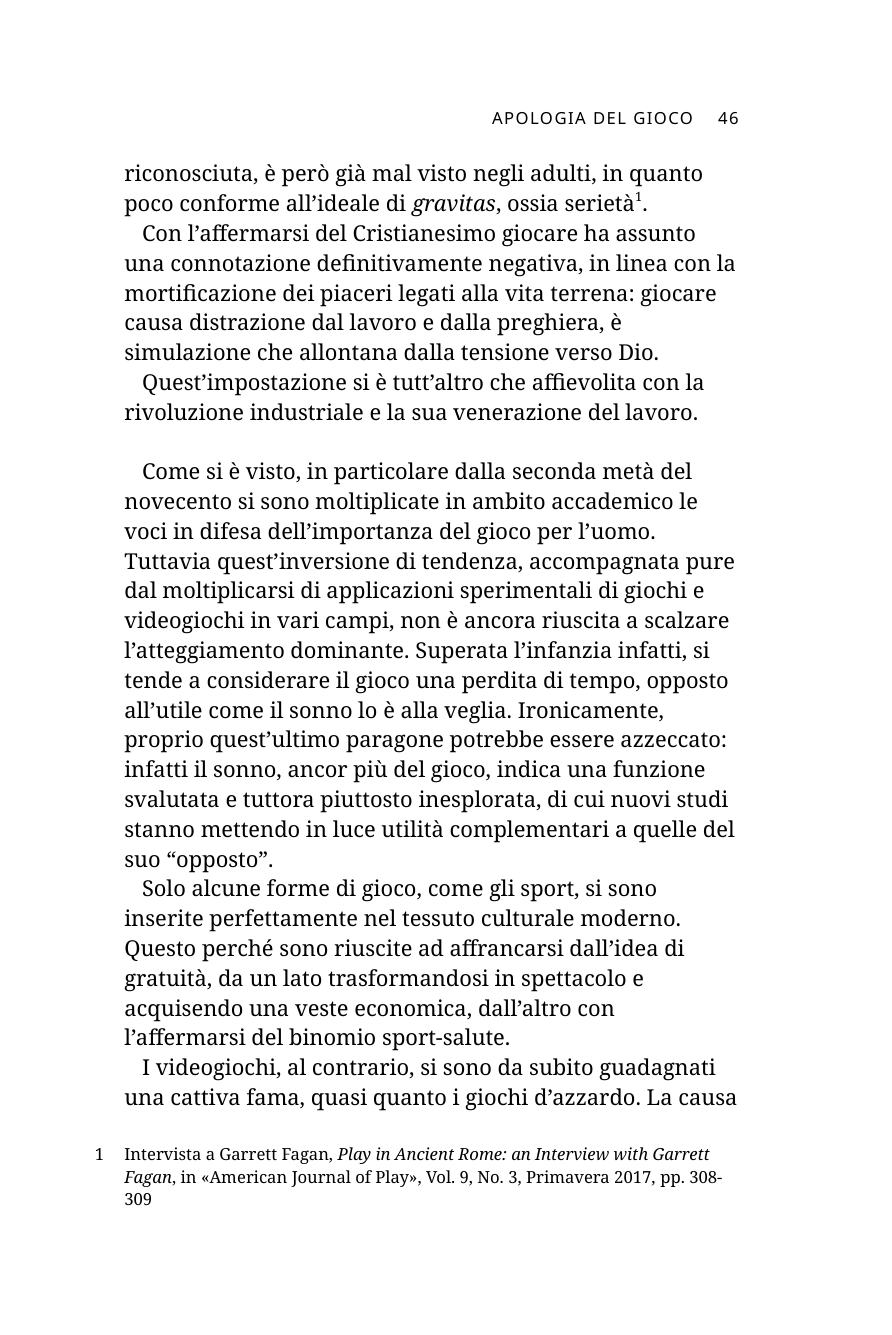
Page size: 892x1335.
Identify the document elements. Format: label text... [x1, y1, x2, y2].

text Intervista a Garrett Fagan, Play in Ancient Rome: an Interview with Garrett Fagan, in «American Journal of Play», Vol. 9, No. 3, Primavera 2017, pp. 308-309 [94, 1142, 738, 1211]
text riconosciuta, è però già mal visto negli adulti, in quanto poco conforme all’ideale di gravitas, ossia serietà. [124, 158, 738, 218]
text I videogiochi, al contrario, si sono da subito guadagnati una cattiva fama, quasi quanto i giochi d’azzardo. La causa [124, 1052, 738, 1112]
text Con l’affermarsi del Cristianesimo giocare ha assunto una connotazione definitivamente negativa, in linea con la mortificazione dei piaceri legati alla vita terrena: giocare causa distrazione dal lavoro e dalla preghiera, è simulazione che allontana dalla tensione verso Dio. [124, 218, 738, 367]
text Quest’impostazione si è tutt’altro che affievolita con la rivoluzione industriale e la sua venerazione del lavoro. [124, 367, 738, 427]
text Come si è visto, in particolare dalla seconda metà del novecento si sono moltiplicate in ambito accademico le voci in difesa dell’importanza del gioco per l’uomo. Tuttavia quest’inversione di tendenza, accompagnata pure dal moltiplicarsi di applicazioni sperimentali di giochi e videogiochi in vari campi, non è ancora riuscita a scalzare l’atteggiamento dominante. Superata l’infanzia infatti, si tende a considerare il gioco una perdita di tempo, opposto all’utile come il sonno lo è alla veglia. Ironicamente, proprio quest’ultimo paragone potrebbe essere azzeccato: infatti il sonno, ancor più del gioco, indica una funzione svalutata e tuttora piuttosto inesplorata, di cui nuovi studi stanno mettendo in luce utilità complementari a quelle del suo “opposto”. [124, 456, 738, 873]
text Solo alcune forme di gioco, come gli sport, si sono inserite perfettamente nel tessuto culturale moderno. Questo perché sono riuscite ad affrancarsi dall’idea di gratuità, da un lato trasformandosi in spettacolo e acquisendo una veste economica, dall’altro con l’affermarsi del binomio sport-salute. [124, 873, 738, 1052]
